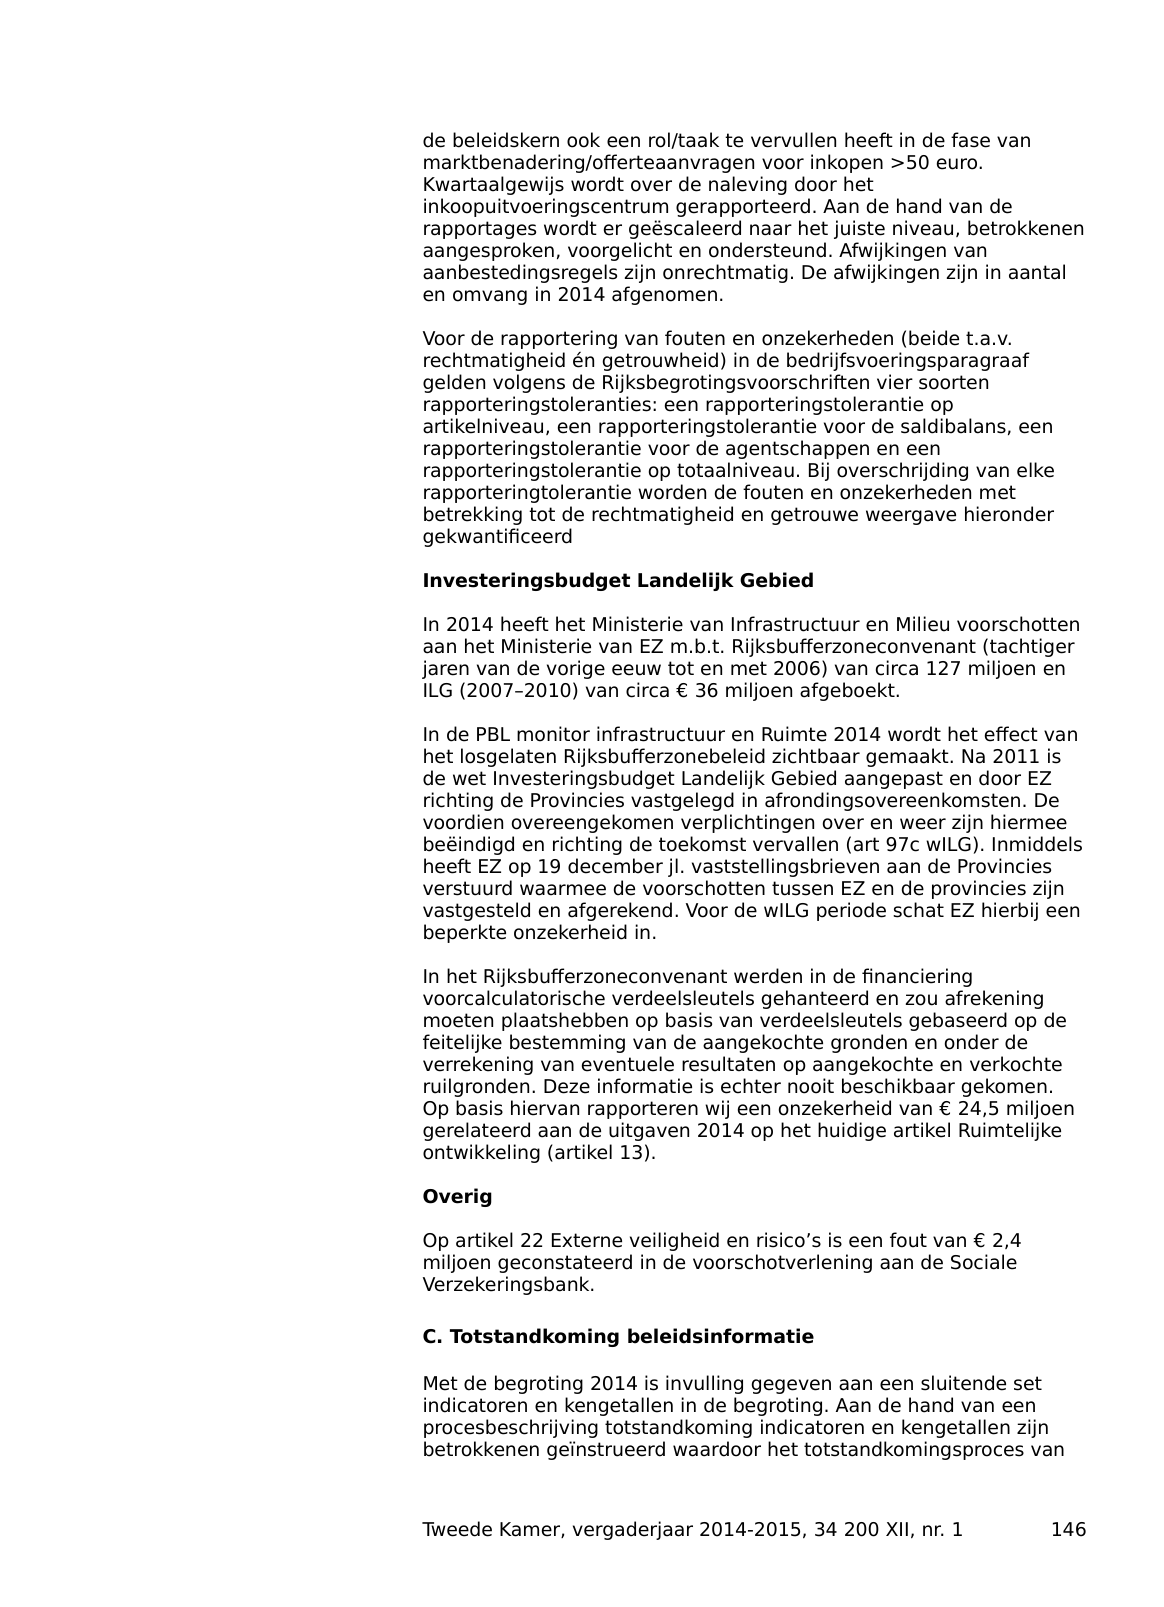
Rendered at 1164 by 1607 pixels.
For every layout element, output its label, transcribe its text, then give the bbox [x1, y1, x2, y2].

text In 2014 heeft het Ministerie van Infrastructuur en Milieu voorschotten aan het Ministerie van EZ m.b.t. Rijksbufferzoneconvenant (tachtiger jaren van de vorige eeuw tot en met 2006) van circa 127 miljoen en ILG (2007–2010) van circa € 36 miljoen afgeboekt. [422, 614, 1087, 702]
subtitle C. Totstandkoming beleidsinformatie [422, 1326, 1087, 1348]
text In de PBL monitor infrastructuur en Ruimte 2014 wordt het effect van het losgelaten Rijksbufferzonebeleid zichtbaar gemaakt. Na 2011 is de wet Investeringsbudget Landelijk Gebied aangepast en door EZ richting de Provincies vastgelegd in afrondingsovereenkomsten. De voordien overeengekomen verplichtingen over en weer zijn hiermee beëindigd en richting de toekomst vervallen (art 97c wILG). Inmiddels heeft EZ op 19 december jl. vaststellingsbrieven aan de Provincies verstuurd waarmee de voorschotten tussen EZ en de provincies zijn vastgesteld en afgerekend. Voor de wILG periode schat EZ hierbij een beperkte onzekerheid in. [422, 724, 1087, 944]
text Voor de rapportering van fouten en onzekerheden (beide t.a.v. rechtmatigheid én getrouwheid) in de bedrijfsvoeringsparagraaf gelden volgens de Rijksbegrotingsvoorschriften vier soorten rapporteringstoleranties: een rapporteringstolerantie op artikelniveau, een rapporteringstolerantie voor de saldibalans, een rapporteringstolerantie voor de agentschappen en een rapporteringstolerantie op totaalniveau. Bij overschrijding van elke rapporteringtolerantie worden de fouten en onzekerheden met betrekking tot de rechtmatigheid en getrouwe weergave hieronder gekwantificeerd [422, 328, 1087, 548]
text Met de begroting 2014 is invulling gegeven aan een sluitende set indicatoren en kengetallen in de begroting. Aan de hand van een procesbeschrijving totstandkoming indicatoren en kengetallen zijn betrokkenen geïnstrueerd waardoor het totstandkomingsproces van [422, 1373, 1087, 1461]
text In het Rijksbufferzoneconvenant werden in de financiering voorcalculatorische verdeelsleutels gehanteerd en zou afrekening moeten plaatshebben op basis van verdeelsleutels gebaseerd op de feitelijke bestemming van de aangekochte gronden en onder de verrekening van eventuele resultaten op aangekochte en verkochte ruilgronden. Deze informatie is echter nooit beschikbaar gekomen. Op basis hiervan rapporteren wij een onzekerheid van € 24,5 miljoen gerelateerd aan de uitgaven 2014 op het huidige artikel Ruimtelijke ontwikkeling (artikel 13). [422, 966, 1087, 1164]
subtitle Investeringsbudget Landelijk Gebied [422, 570, 1087, 592]
text Op artikel 22 Externe veiligheid en risico’s is een fout van € 2,4 miljoen geconstateerd in de voorschotverlening aan de Sociale Verzekeringsbank. [422, 1230, 1087, 1296]
subtitle Overig [422, 1186, 1087, 1208]
text de beleidskern ook een rol/taak te vervullen heeft in de fase van marktbenadering/offerteaanvragen voor inkopen >50 euro. Kwartaalgewijs wordt over de naleving door het inkoopuitvoeringscentrum gerapporteerd. Aan de hand van de rapportages wordt er geëscaleerd naar het juiste niveau, betrokkenen aangesproken, voorgelicht en ondersteund. Afwijkingen van aanbestedingsregels zijn onrechtmatig. De afwijkingen zijn in aantal en omvang in 2014 afgenomen. [422, 130, 1087, 306]
